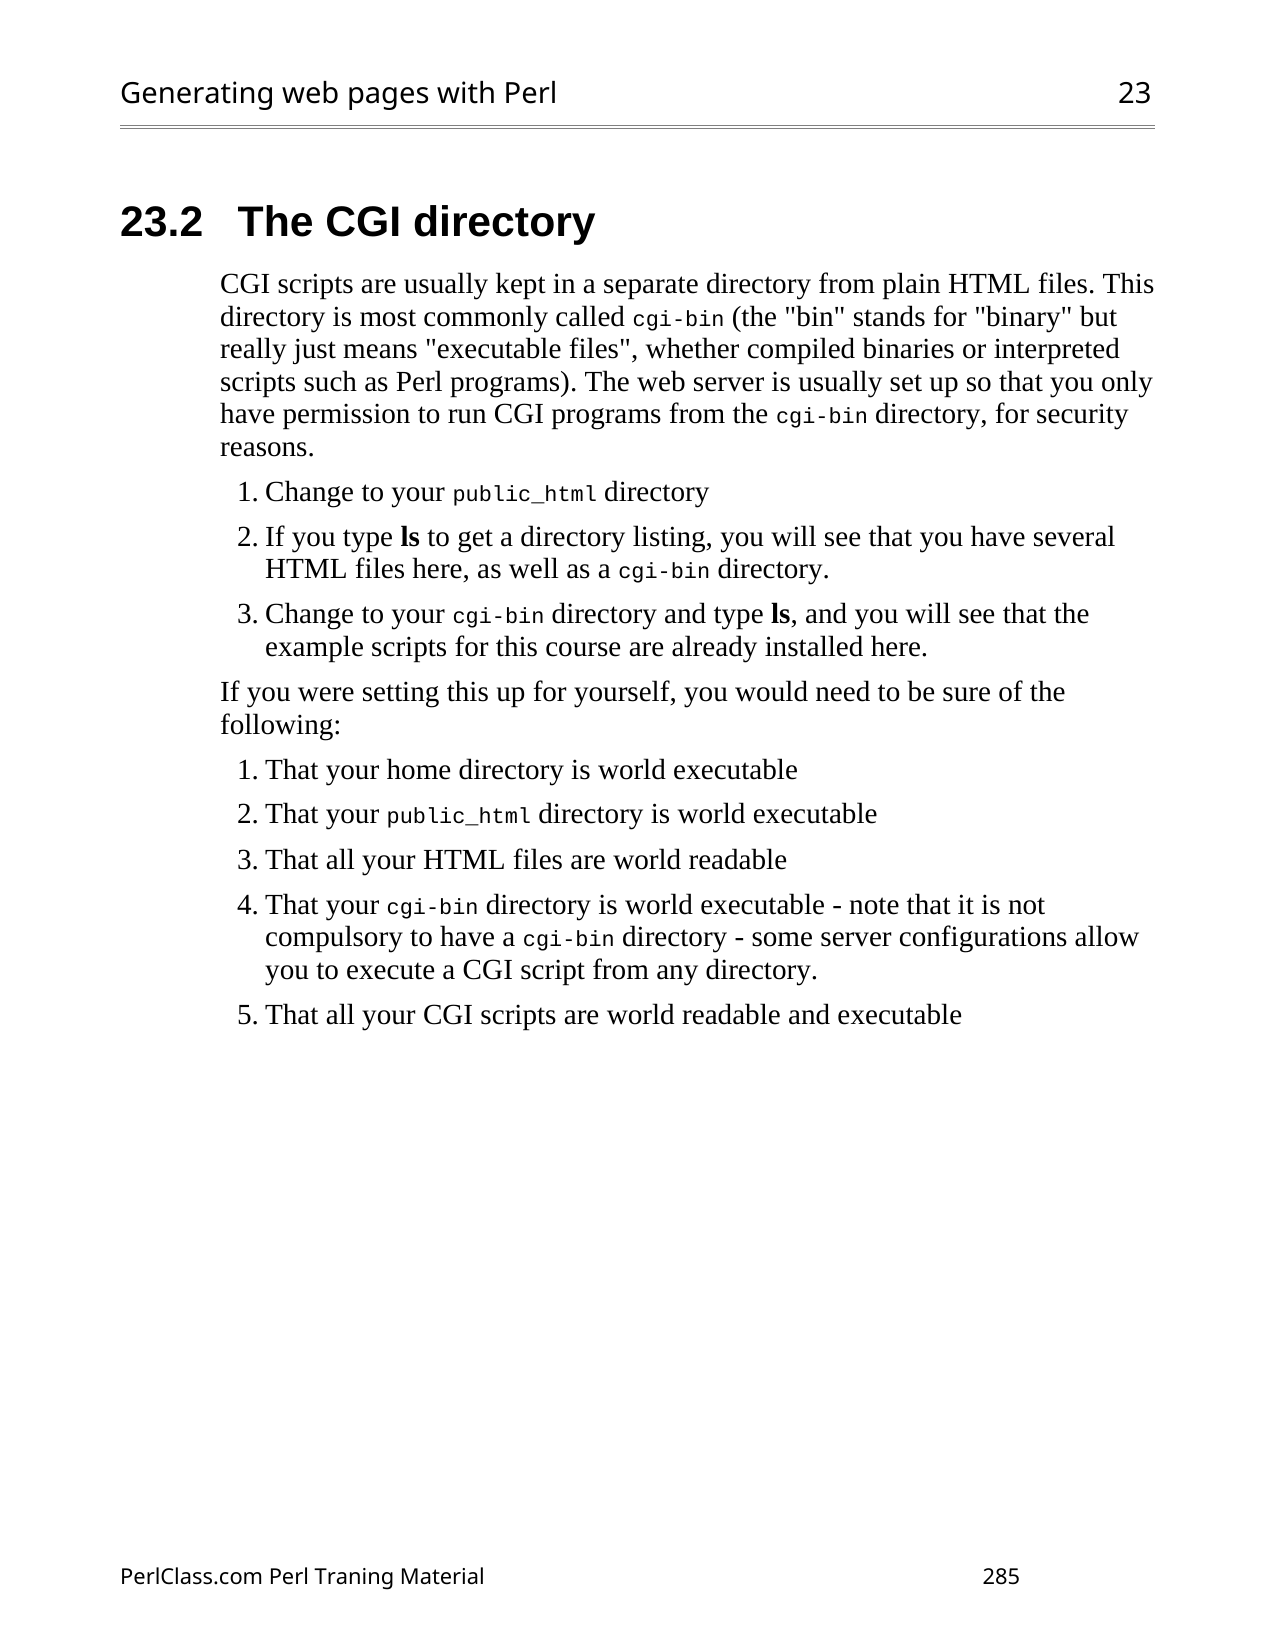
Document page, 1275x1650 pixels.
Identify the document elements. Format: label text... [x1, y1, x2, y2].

text 1. That your home directory is world executable [220, 753, 1155, 785]
text If you were setting this up for yourself, you would need to be sure of the following: [220, 675, 1155, 740]
subtitle The CGI directory [120, 190, 1155, 246]
text 3. That all your HTML files are world readable [220, 843, 1155, 876]
text CGI scripts are usually kept in a separate directory from plain HTML files. This directory is most commonly called cgi-bin (the "bin" stands for "binary" but really just means "executable files", whether compiled binaries or interpreted scripts such as Perl programs). The web server is usually set up so that you only have permission to run CGI programs from the cgi-bin directory, for security reasons. [220, 267, 1155, 463]
text 2. That your public_html directory is world executable [220, 798, 1155, 831]
text 5. That all your CGI scripts are world readable and executable [220, 998, 1155, 1031]
text 2. If you type ls to get a directory listing, you will see that you have several HTML files here, as well as a cgi-bin directory. [220, 520, 1155, 585]
text 4. That your cgi-bin directory is world executable - note that it is not compulsory to have a cgi-bin directory - some server configurations allow you to execute a CGI script from any directory. [220, 888, 1155, 986]
text 3. Change to your cgi-bin directory and type ls, and you will see that the example scripts for this course are already installed here. [220, 598, 1155, 663]
text 1. Change to your public_html directory [220, 475, 1155, 508]
